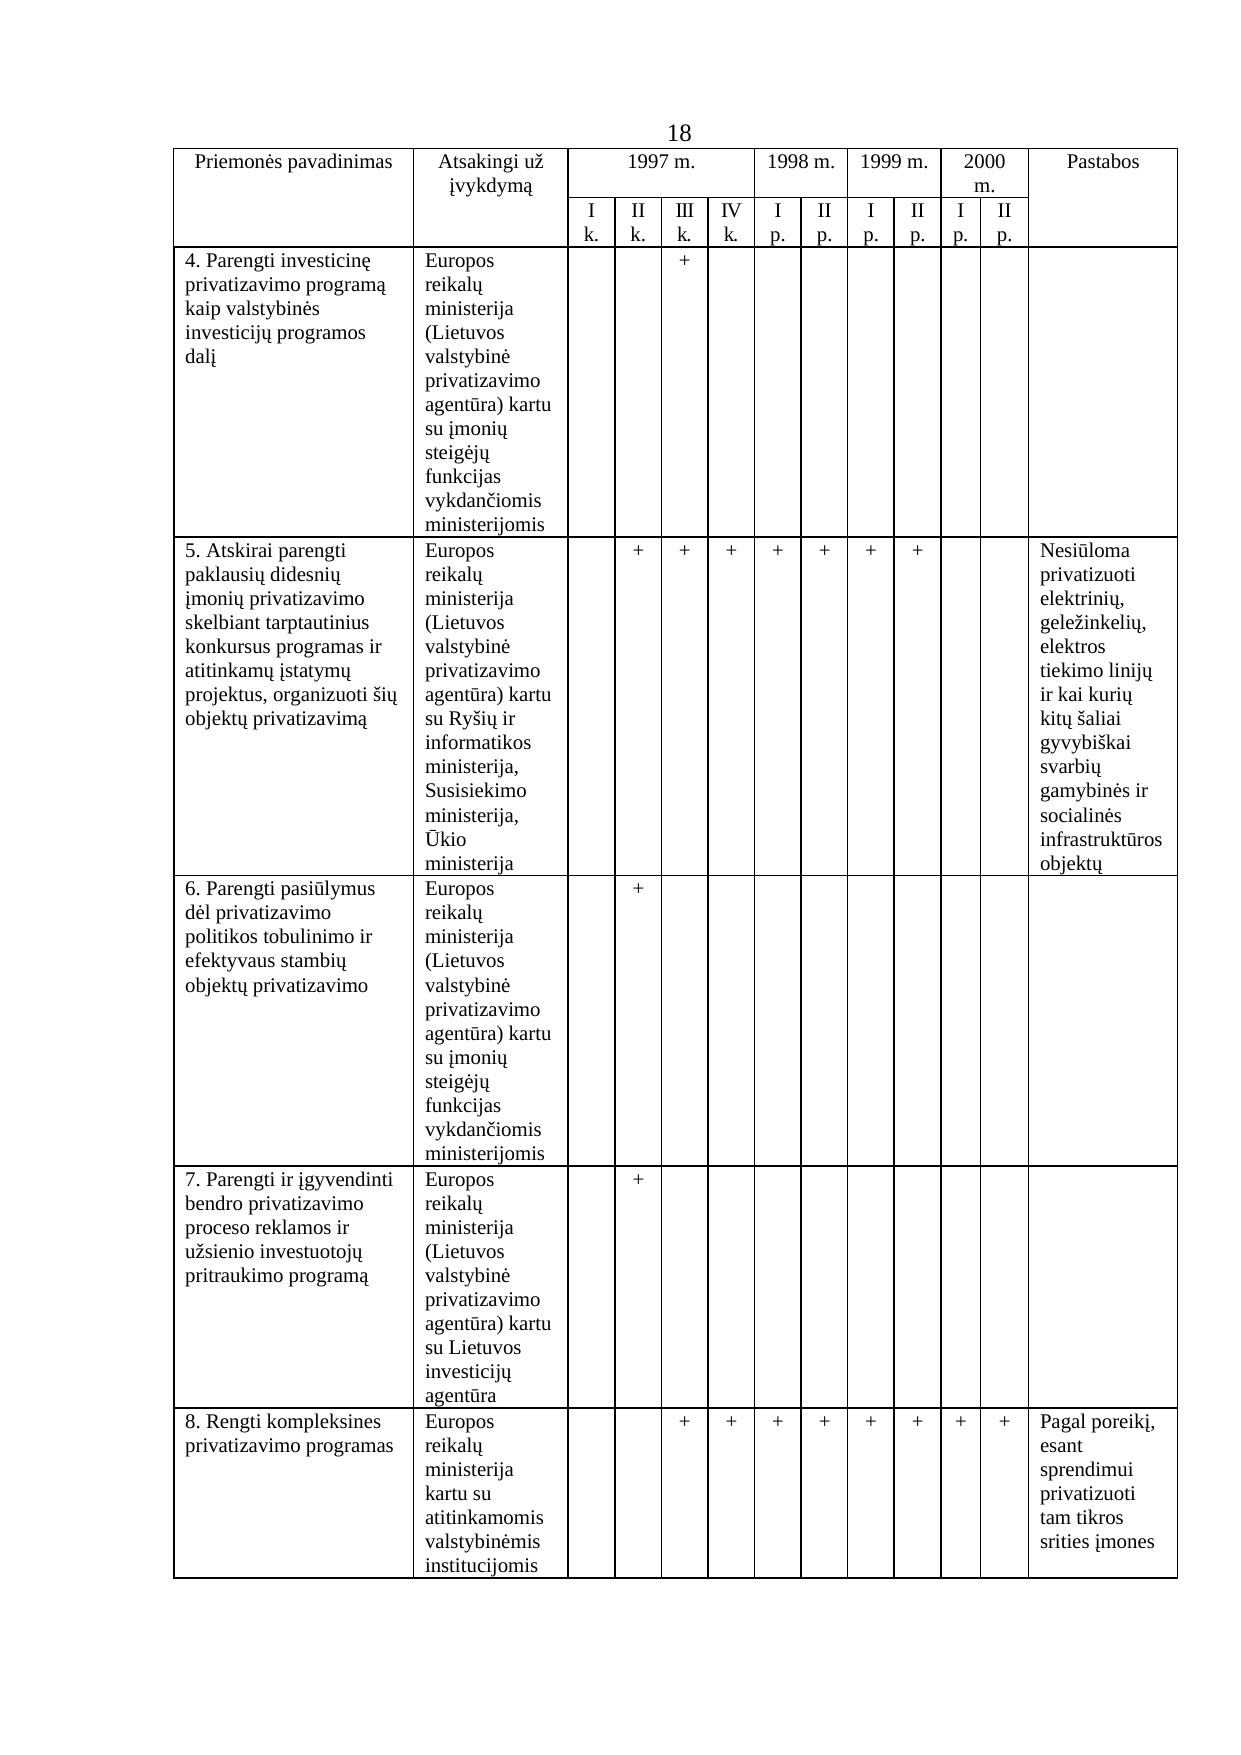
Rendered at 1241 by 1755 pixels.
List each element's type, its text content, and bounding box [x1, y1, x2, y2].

table_cell III k. [662, 198, 707, 246]
table_cell [568, 1579, 615, 1602]
table_cell [1029, 1167, 1177, 1407]
table_cell [802, 1167, 847, 1407]
table_cell [981, 538, 1028, 875]
table_cell [569, 876, 614, 1165]
table_cell + [848, 538, 893, 875]
table_cell [569, 248, 614, 536]
table_header Priemonės pavadinimas [174, 149, 413, 197]
table_cell [709, 248, 754, 536]
table_cell [802, 876, 847, 1165]
table_cell + [895, 538, 940, 875]
table_cell [755, 876, 800, 1165]
table_cell + [662, 248, 707, 536]
table_cell Pagal poreikį, esant sprendimui privatizuoti tam tikros srities įmones [1029, 1409, 1177, 1577]
table_cell [801, 1579, 848, 1602]
table_cell [616, 1409, 661, 1577]
table_header Atsakingi už įvykdymą [414, 149, 567, 197]
table_cell + [848, 1409, 893, 1577]
table_cell [942, 876, 980, 1165]
table_cell Nesiūloma privatizuoti elektrinių, geležinkelių, elektros tiekimo linijų ir kai kurių kitų šaliai gyvybiškai svarbių gamybinės ir socialinės infrastruktūros objektų [1029, 538, 1177, 875]
table_cell + [802, 538, 847, 875]
table_cell [942, 1167, 980, 1407]
table_cell [414, 197, 567, 246]
table_cell II p. [802, 198, 847, 246]
table_cell [615, 1579, 661, 1602]
table_cell [848, 876, 893, 1165]
table_cell [848, 248, 893, 536]
table_cell [981, 1167, 1028, 1407]
table_cell [755, 248, 800, 536]
table_cell + [895, 1409, 940, 1577]
table_cell II p. [895, 198, 940, 246]
table_cell [942, 538, 980, 875]
table_cell + [709, 538, 754, 875]
table_cell [894, 1579, 941, 1602]
table_cell + [662, 1409, 707, 1577]
table_cell [1029, 248, 1177, 536]
table_cell 4. Parengti investicinę privatizavimo programą kaip valstybinės investicijų programos dalį [175, 248, 413, 536]
table_cell [662, 1167, 707, 1407]
table_cell [895, 1167, 940, 1407]
table_cell Europos reikalų ministerija (Lietuvos valstybinė privatizavimo agentūra) kartu su įmonių steigėjų funkcijas vykdančiomis ministerijomis [414, 248, 567, 536]
table_cell [662, 876, 707, 1165]
table_cell [980, 1579, 1028, 1602]
table_header 1998 m. [755, 149, 847, 197]
table_cell Europos reikalų ministerija (Lietuvos valstybinė privatizavimo agentūra) kartu su Ryšių ir informatikos ministerija, Susisiekimo ministerija, Ūkio ministerija [414, 538, 567, 875]
table_header 2000 m. [942, 149, 1028, 197]
table_cell + [616, 876, 661, 1165]
table_cell II p. [981, 198, 1028, 246]
table_cell [569, 1409, 614, 1577]
table_cell [755, 1167, 800, 1407]
table_cell [942, 248, 980, 536]
table_header Pastabos [1029, 149, 1177, 197]
table_cell [174, 1579, 413, 1602]
table_cell + [662, 538, 707, 875]
table_cell [174, 197, 413, 246]
table_cell [755, 1579, 801, 1602]
table_cell IV k. [709, 198, 754, 246]
table_cell II k. [616, 198, 661, 246]
table_cell Europos reikalų ministerija kartu su atitinkamomis valstybinėmis institucijomis [414, 1409, 567, 1577]
table_cell I p. [755, 198, 800, 246]
table_cell I p. [848, 198, 893, 246]
table_cell [1029, 876, 1177, 1165]
table_cell [802, 248, 847, 536]
table_cell [569, 538, 614, 875]
table_header 1997 m. [569, 149, 754, 197]
table_cell [661, 1579, 708, 1602]
table_cell [848, 1167, 893, 1407]
table_cell [895, 248, 940, 536]
table_cell 6. Parengti pasiūlymus dėl privatizavimo politikos tobulinimo ir efektyvaus stambių objektų privatizavimo [175, 876, 413, 1165]
table_cell [709, 876, 754, 1165]
table_cell Europos reikalų ministerija (Lietuvos valstybinė privatizavimo agentūra) kartu su Lietuvos investicijų agentūra [414, 1167, 567, 1407]
table_cell I k. [569, 198, 614, 246]
table_cell [414, 1579, 568, 1602]
table_cell Europos reikalų ministerija (Lietuvos valstybinė privatizavimo agentūra) kartu su įmonių steigėjų funkcijas vykdančiomis ministerijomis [414, 876, 567, 1165]
table_cell [709, 1167, 754, 1407]
table_cell + [709, 1409, 754, 1577]
table_cell + [981, 1409, 1028, 1577]
table_cell [1029, 197, 1177, 246]
table_cell + [616, 1167, 661, 1407]
table_cell + [755, 538, 800, 875]
table_cell [981, 248, 1028, 536]
table_cell [981, 876, 1028, 1165]
table_cell 5. Atskirai parengti paklausių didesnių įmonių privatizavimo skelbiant tarptautinius konkursus programas ir atitinkamų įstatymų projektus, organizuoti šių objektų privatizavimą [175, 538, 413, 875]
table_cell [1029, 1579, 1177, 1602]
table_cell 7. Parengti ir įgyvendinti bendro privatizavimo proceso reklamos ir užsienio investuotojų pritraukimo programą [175, 1167, 413, 1407]
table_cell [941, 1579, 980, 1602]
table_cell [895, 876, 940, 1165]
table_cell 8. Rengti kompleksines privatizavimo programas [175, 1409, 413, 1577]
table_cell + [802, 1409, 847, 1577]
table_cell [569, 1167, 614, 1407]
table_cell [848, 1579, 894, 1602]
table_cell [708, 1579, 754, 1602]
table_cell + [942, 1409, 980, 1577]
table_cell + [755, 1409, 800, 1577]
table_cell + [616, 538, 661, 875]
table_cell I p. [942, 198, 980, 246]
table_cell [616, 248, 661, 536]
table_header 1999 m. [848, 149, 940, 197]
